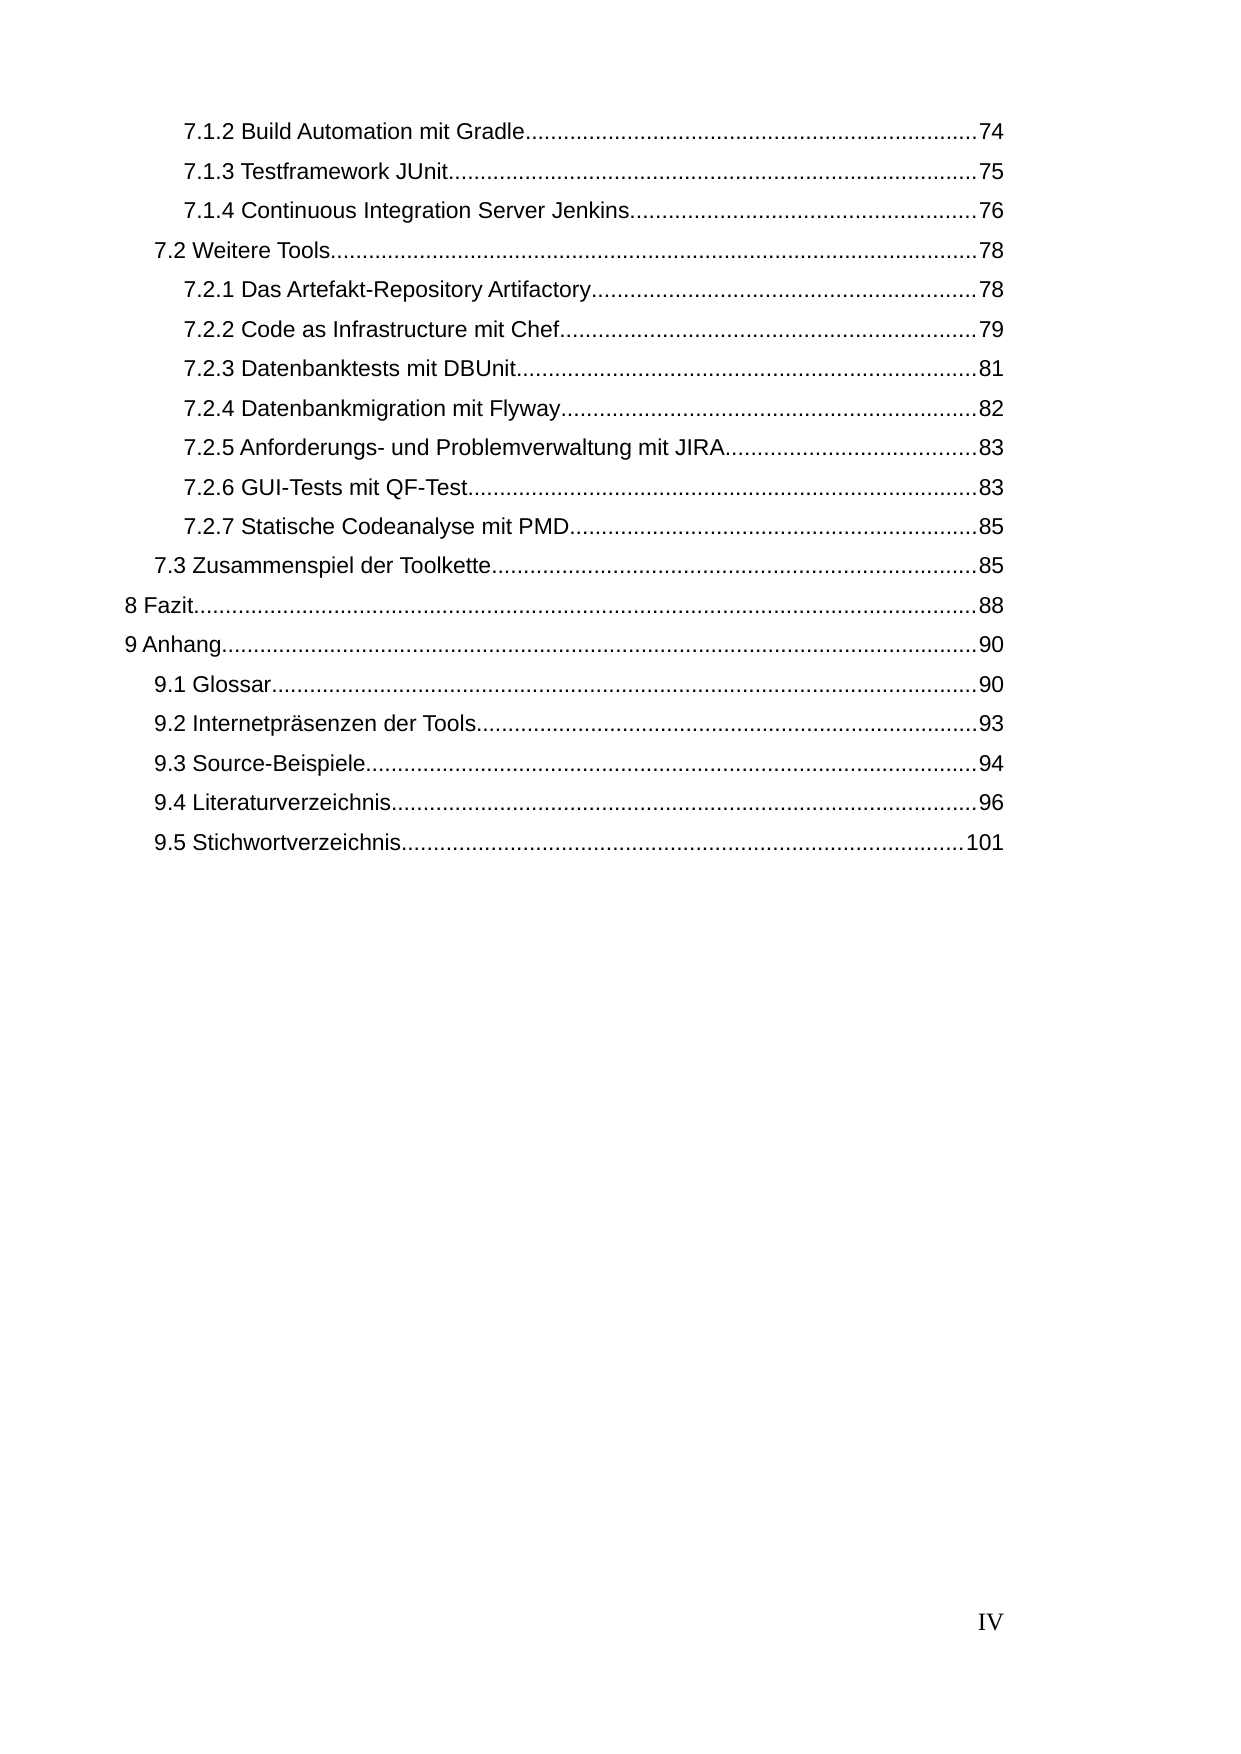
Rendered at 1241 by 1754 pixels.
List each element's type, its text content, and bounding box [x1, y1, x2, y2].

text 7.1.3 Testframework JUnit 75 [177, 158, 1004, 184]
text 7.2.2 Code as Infrastructure mit Chef 79 [177, 316, 1004, 342]
text 9 Anhang 90 [118, 631, 1004, 658]
text 9.2 Internetpräsenzen der Tools 93 [148, 710, 1004, 737]
text 7.2.5 Anforderungs- und Problemverwaltung mit JIRA 83 [177, 434, 1004, 460]
text 8 Fazit 88 [118, 592, 1004, 618]
text 9.3 Source-Beispiele 94 [148, 750, 1004, 776]
text 7.2 Weitere Tools 78 [148, 237, 1004, 263]
text 9.5 Stichwortverzeichnis 101 [148, 829, 1004, 855]
text 7.2.6 GUI-Tests mit QF-Test 83 [177, 473, 1004, 500]
text 7.2.7 Statische Codeanalyse mit PMD 85 [177, 513, 1004, 539]
text 7.2.1 Das Artefakt-Repository Artifactory 78 [177, 276, 1004, 302]
text 7.1.2 Build Automation mit Gradle 74 [177, 118, 1004, 144]
text 7.1.4 Continuous Integration Server Jenkins 76 [177, 197, 1004, 223]
text 7.2.3 Datenbanktests mit DBUnit 81 [177, 355, 1004, 381]
text 9.4 Literaturverzeichnis 96 [148, 789, 1004, 816]
text 7.3 Zusammenspiel der Toolkette 85 [148, 552, 1004, 579]
text 7.2.4 Datenbankmigration mit Flyway 82 [177, 394, 1004, 421]
text 9.1 Glossar 90 [148, 671, 1004, 697]
